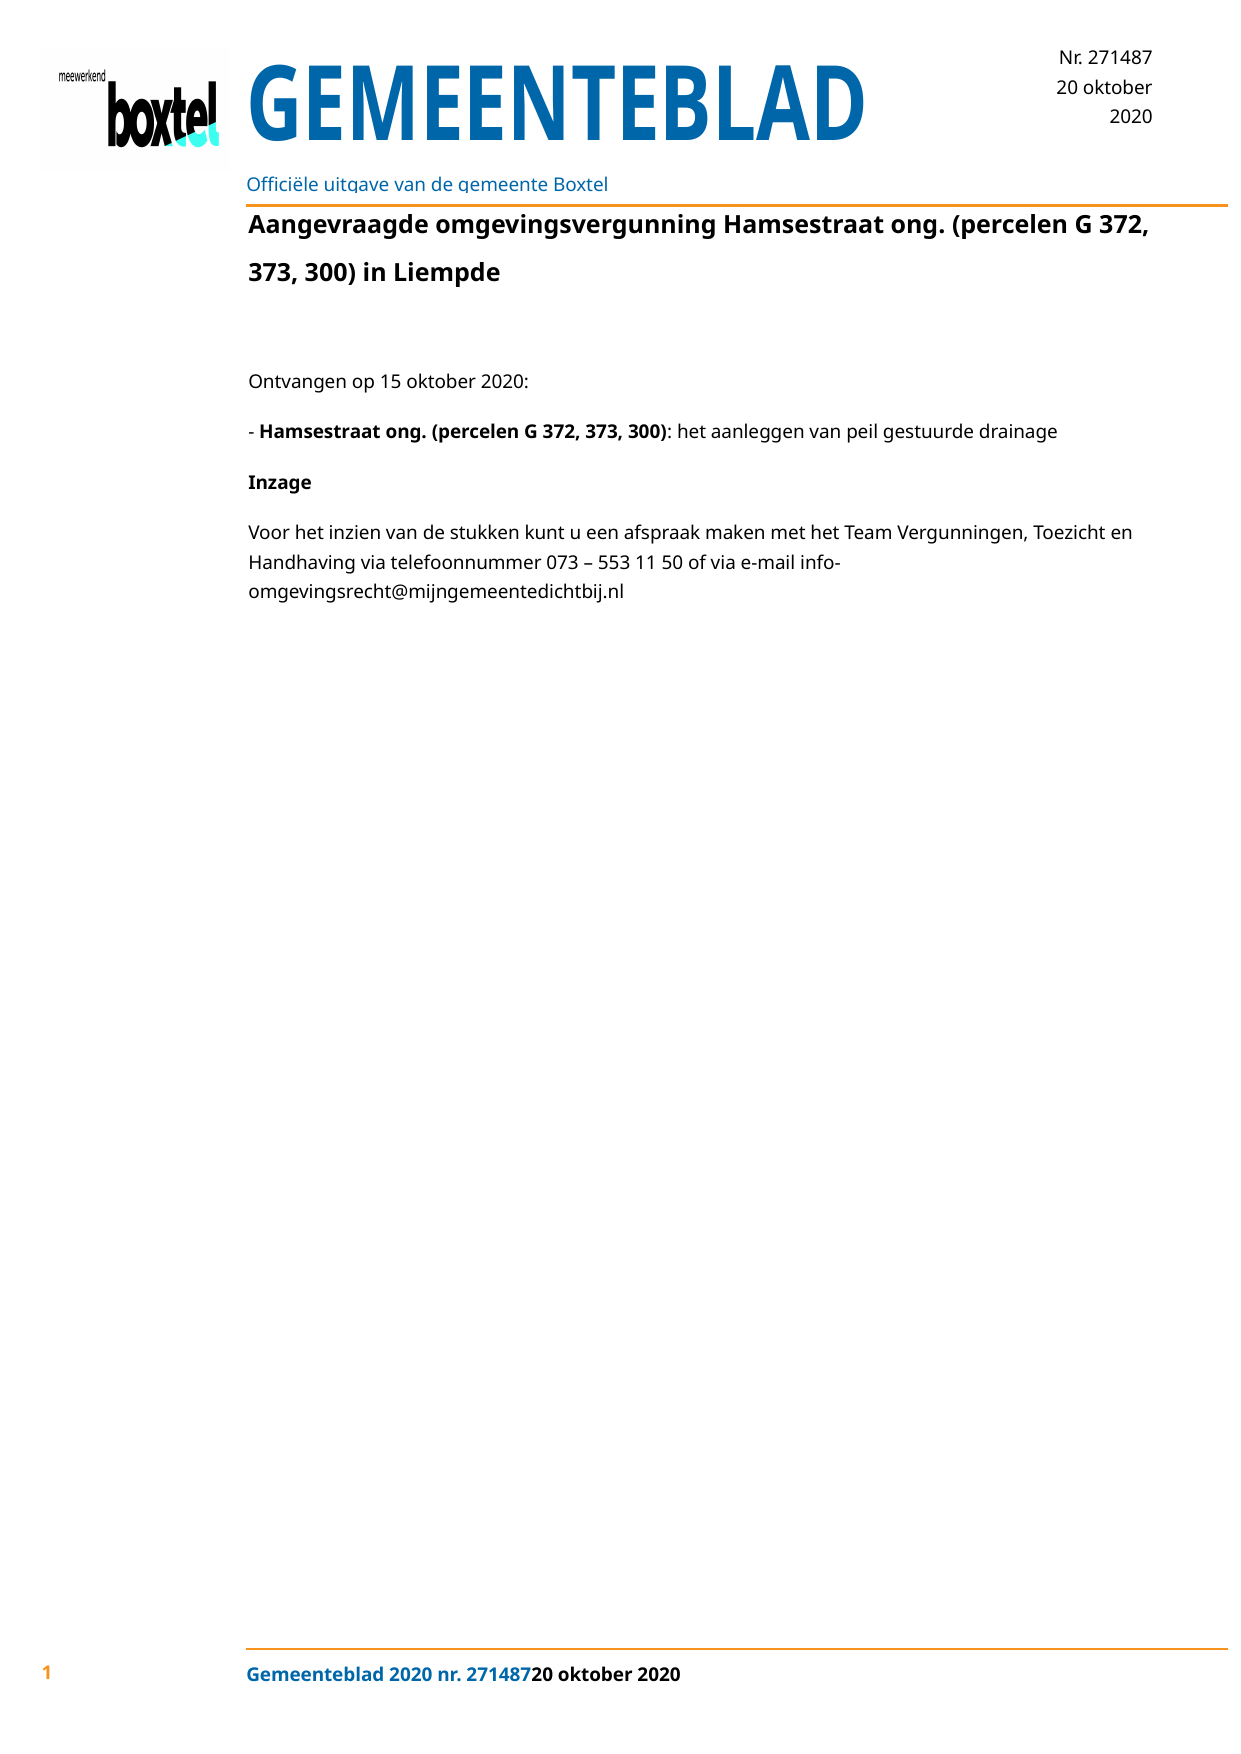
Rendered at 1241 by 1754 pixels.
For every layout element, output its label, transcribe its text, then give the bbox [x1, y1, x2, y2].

text - Hamsestraat ong. (percelen G 372, 373, 300): het aanleggen van peil gestuurde drainage [248, 419, 1152, 444]
text Voor het inzien van de stukken kunt u een afspraak maken met het Team Vergunningen, Toezicht en Handhaving via telefoonnummer 073 – 553 11 50 of via e-mail info-omgevingsrecht@mijngemeentedichtbij.nl [248, 519, 1152, 604]
text Ontvangen op 15 oktober 2020: [248, 368, 1152, 394]
text Inzage [248, 469, 1152, 495]
picture [41, 47, 231, 172]
text Aangevraagde omgevingsvergunning Hamsestraat ong. (percelen G 372, 373, 300) in Liempde [248, 207, 1152, 288]
